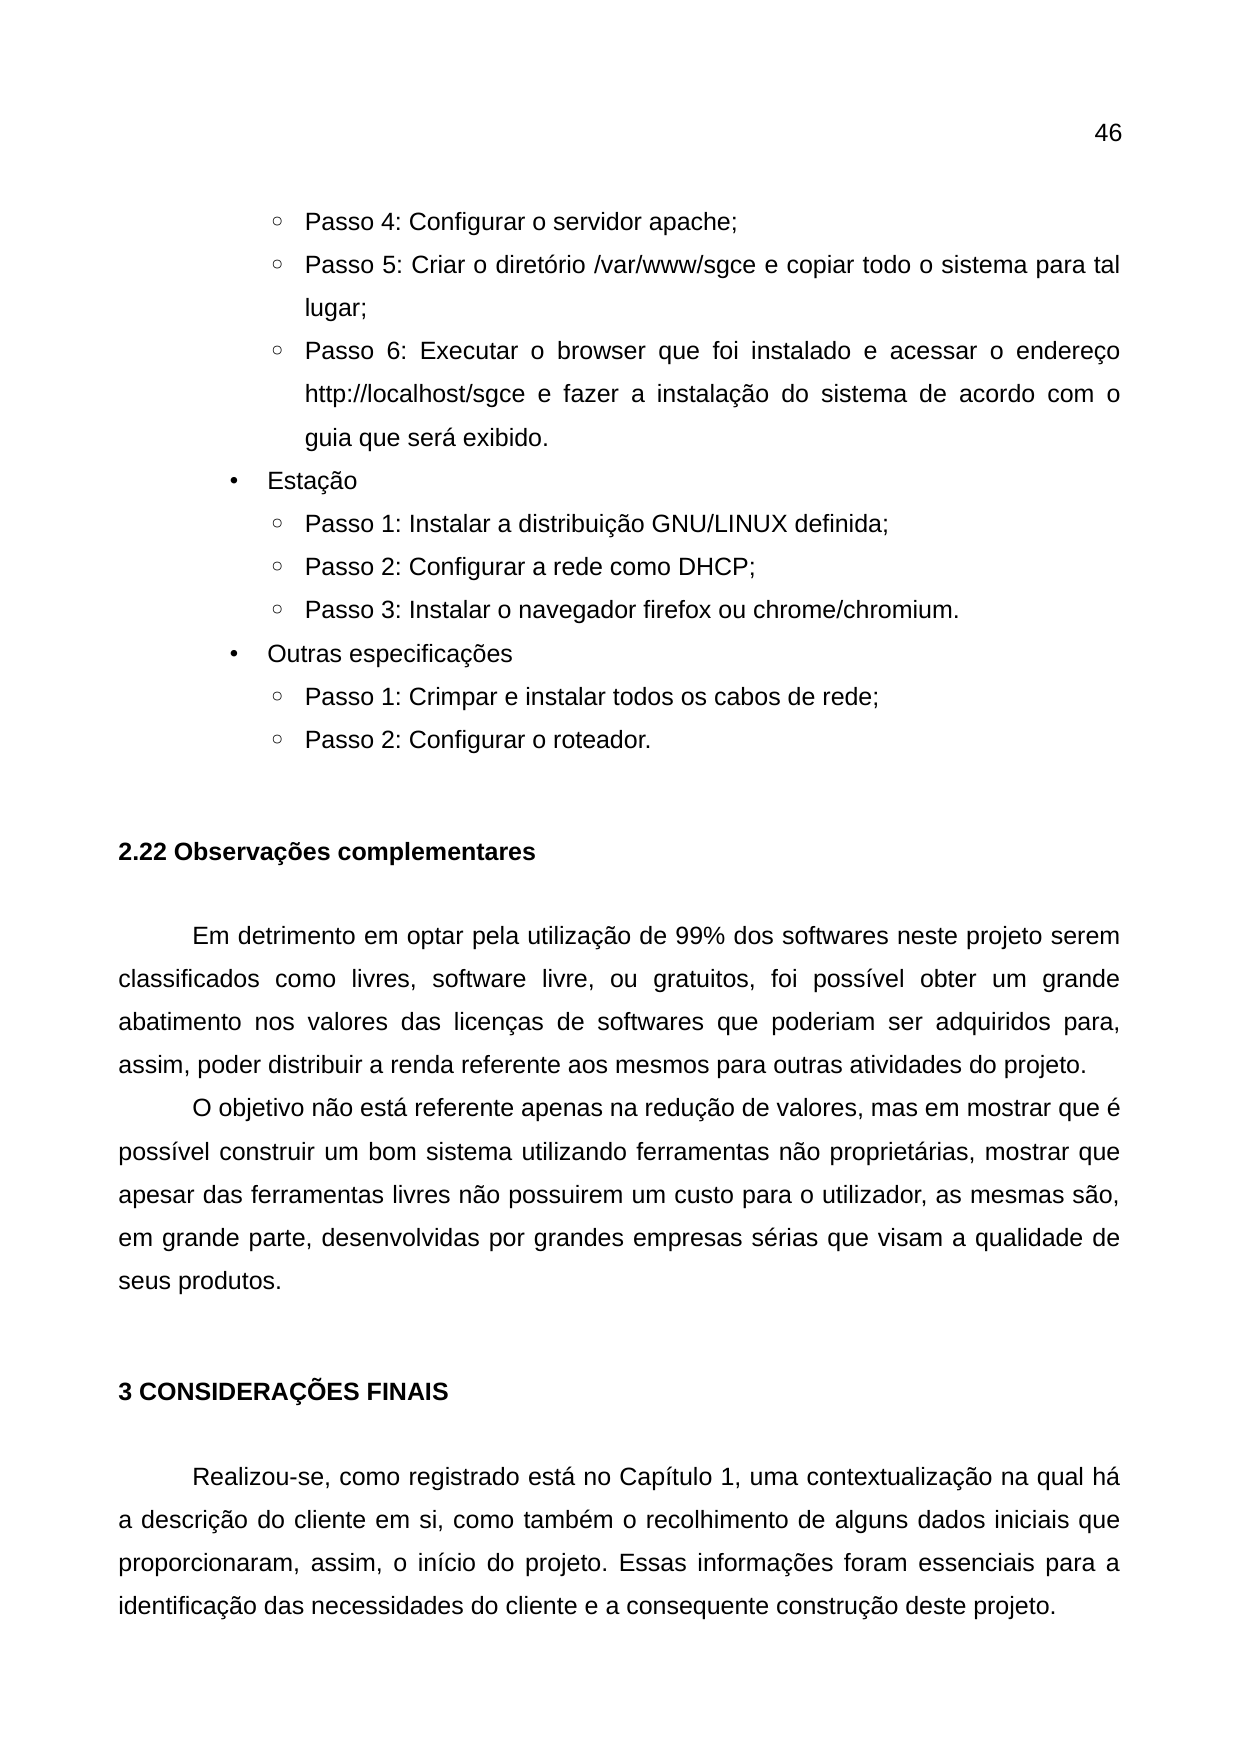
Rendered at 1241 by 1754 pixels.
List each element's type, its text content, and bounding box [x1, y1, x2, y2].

list Passo 3: Instalar o navegador firefox ou chrome/chromium. [267, 595, 1122, 624]
list Passo 6: Executar o browser que foi instalado e acessar o endereço http://localhost/sgce e fazer a instalação do sistema de acordo com o guia que será exibido. [267, 336, 1122, 451]
list Passo 4: Configurar o servidor apache; [267, 207, 1122, 236]
list Outras especificações [229, 639, 1122, 667]
list Passo 1: Crimpar e instalar todos os cabos de rede; [267, 682, 1122, 711]
text O objetivo não está referente apenas na redução de valores, mas em mostrar que é possível construir um bom sistema utilizando ferramentas não proprietárias, mostrar que apesar das ferramentas livres não possuirem um custo para o utilizador, as mesmas são, em grande parte, desenvolvidas por grandes empresas sérias que visam a qualidade de seus produtos. [118, 1093, 1122, 1294]
list Passo 5: Criar o diretório /var/www/sgce e copiar todo o sistema para tal lugar; [267, 250, 1122, 322]
text Em detrimento em optar pela utilização de 99% dos softwares neste projeto serem classificados como livres, software livre, ou gratuitos, foi possível obter um grande abatimento nos valores das licenças de softwares que poderiam ser adquiridos para, assim, poder distribuir a renda referente aos mesmos para outras atividades do projeto. [118, 921, 1122, 1079]
list Passo 2: Configurar a rede como DHCP; [267, 552, 1122, 581]
list Passo 1: Instalar a distribuição GNU/LINUX definida; [267, 509, 1122, 538]
subtitle 3 CONSIDERAÇÕES FINAIS [118, 1377, 1122, 1406]
text Realizou-se, como registrado está no Capítulo 1, uma contextualização na qual há a descrição do cliente em si, como também o recolhimento de alguns dados iniciais que proporcionaram, assim, o início do projeto. Essas informações foram essenciais para a identificação das necessidades do cliente e a consequente construção deste projeto. [118, 1461, 1122, 1619]
list Passo 2: Configurar o roteador. [267, 725, 1122, 754]
list Estação [229, 466, 1122, 494]
subtitle 2.22 Observações complementares [118, 836, 1122, 865]
